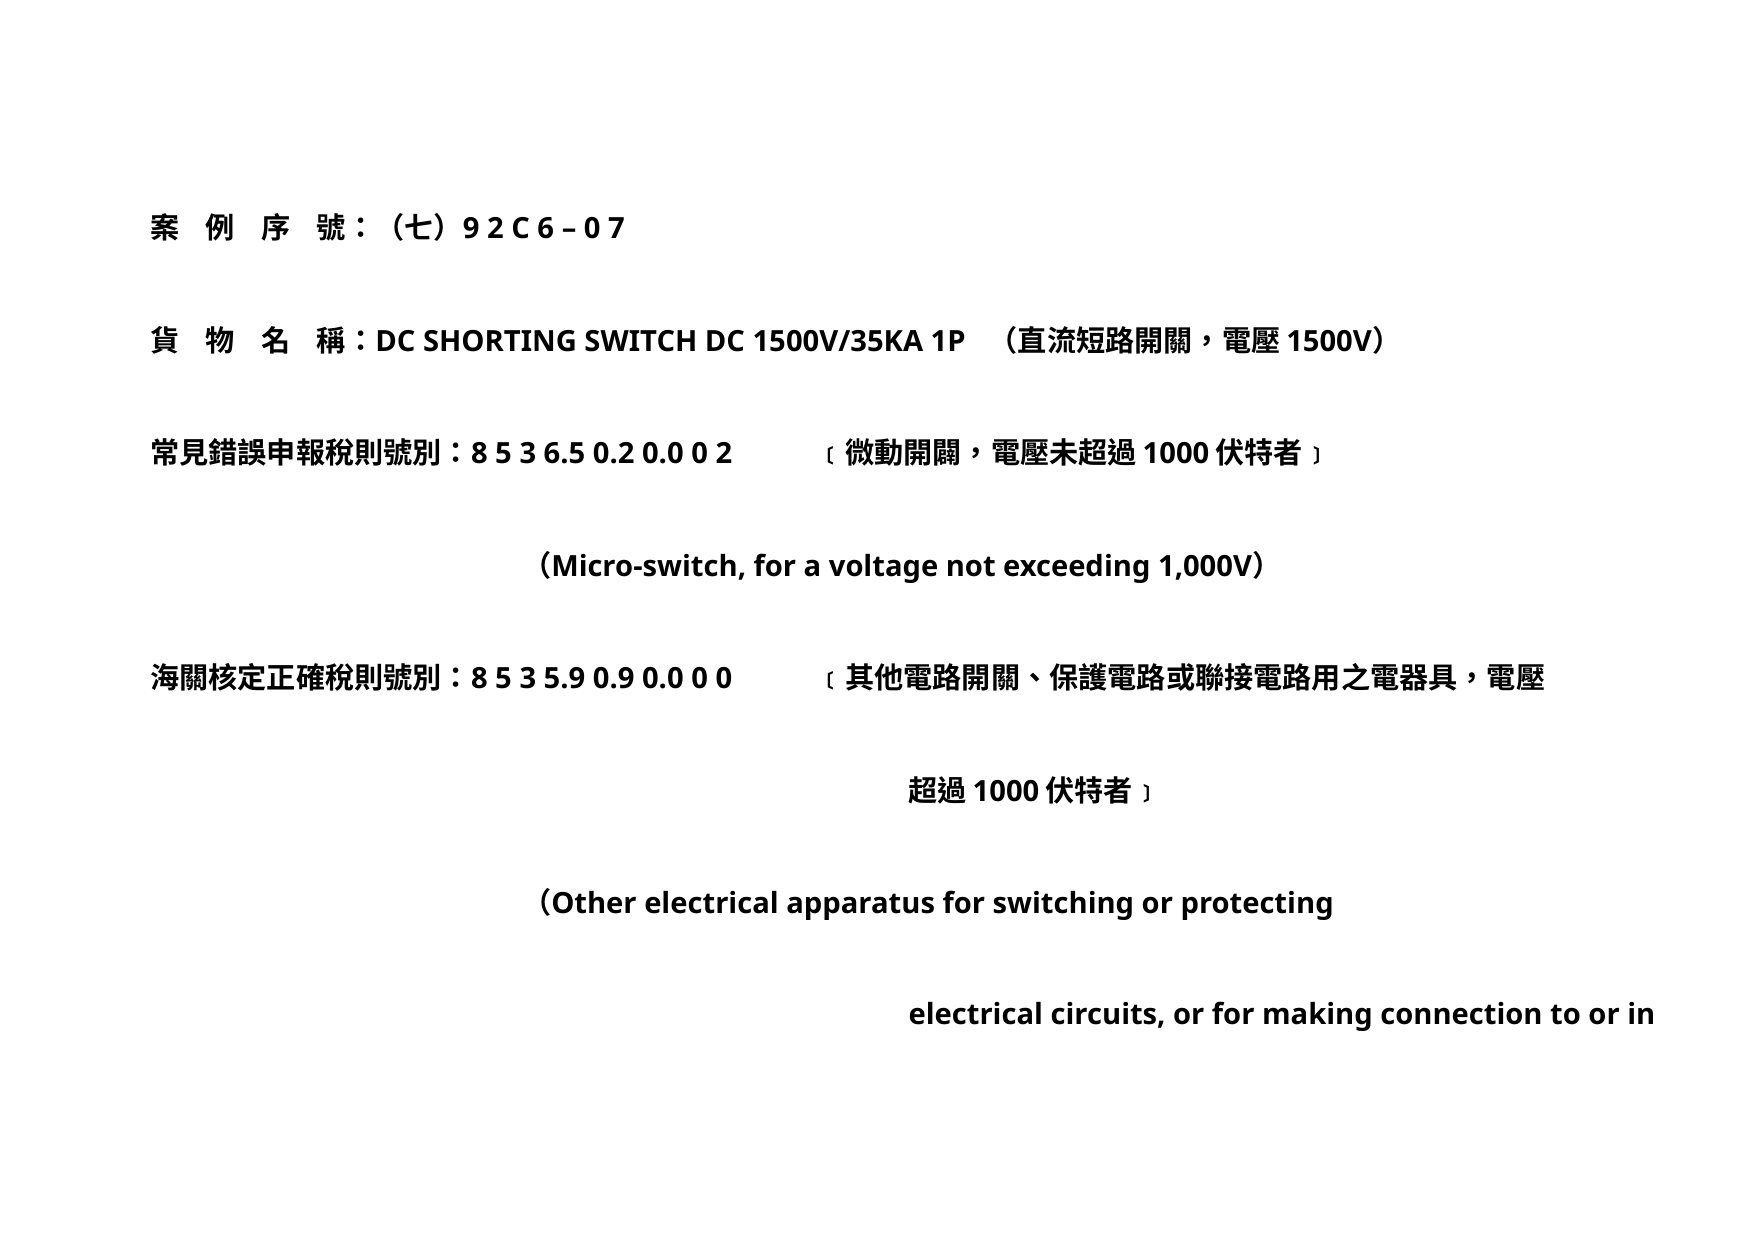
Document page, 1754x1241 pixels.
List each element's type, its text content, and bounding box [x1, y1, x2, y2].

text 常見錯誤申報稅則號別：8 5 3 6.5 0.2 0.0 0 2 ﹝微動開闢，電壓未超過1000伏特者﹞ [150, 414, 1656, 489]
text （Other electrical apparatus for switching or protecting [150, 863, 1656, 938]
text electrical circuits, or for making connection to or in [150, 976, 1656, 1051]
text 超過1000伏特者﹞ [150, 751, 1656, 826]
text （Micro-switch, for a voltage not exceeding 1,000V） [150, 526, 1656, 601]
text 案 例 序 號：（七）9 2 C 6 – 0 7 [150, 189, 1656, 264]
text 貨 物 名 稱：DC SHORTING SWITCH DC 1500V/35KA 1P （直流短路開關，電壓1500V） [150, 301, 1656, 376]
text 海關核定正確稅則號別：8 5 3 5.9 0.9 0.0 0 0 ﹝其他電路開關、保護電路或聯接電路用之電器具，電壓 [150, 638, 1656, 713]
